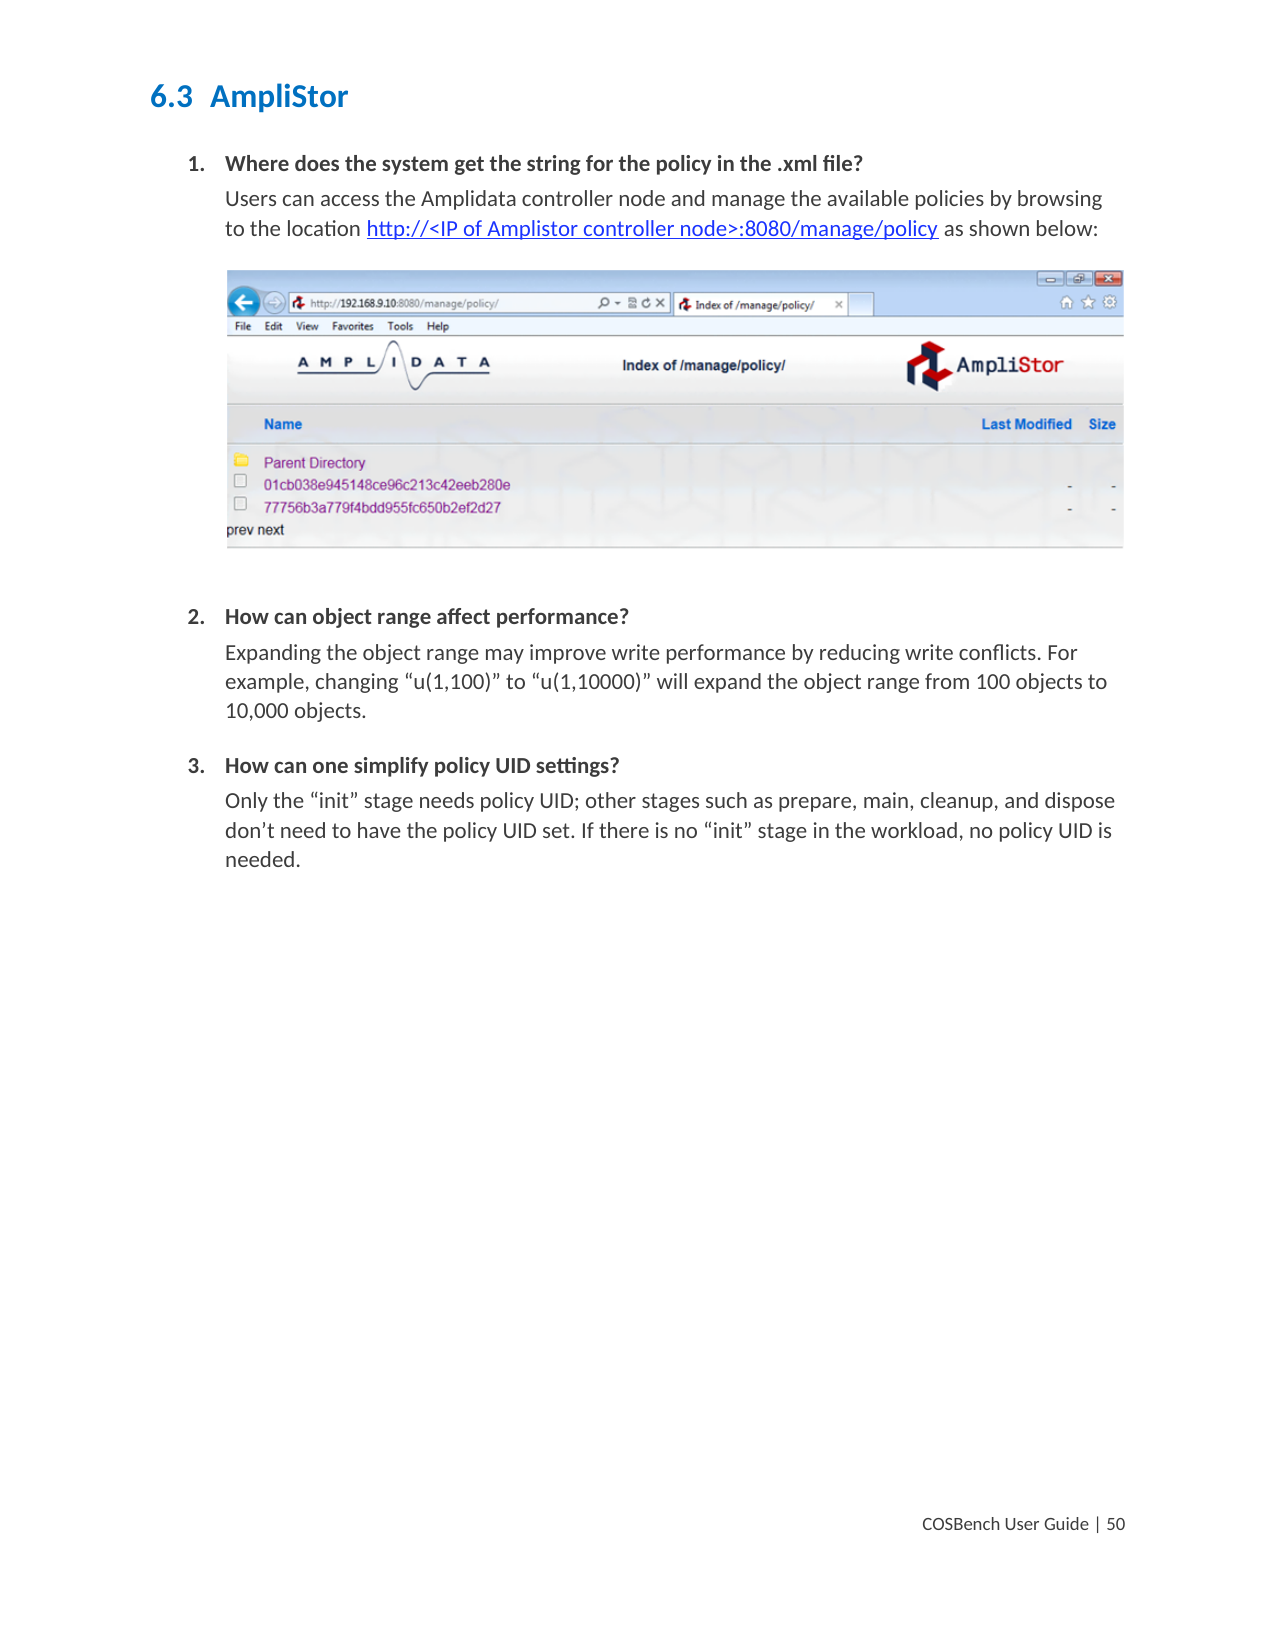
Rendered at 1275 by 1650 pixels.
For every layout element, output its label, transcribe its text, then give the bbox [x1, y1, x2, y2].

list Where does the system get the string for the policy in the .xml file? [187, 149, 1125, 177]
text Only the “init” stage needs policy UID; other stages such as prepare, main, cleanup, and dispose don’t need to have the policy UID set. If there is no “init” stage in the workload, no policy UID is needed. [225, 787, 1125, 873]
list How can object range affect performance? [187, 602, 1125, 630]
list How can one simplify policy UID settings? [187, 751, 1125, 779]
text Expanding the object range may improve write performance by reducing write conflicts. For example, changing “u(1,100)” to “u(1,10000)” will expand the object range from 100 objects to 10,000 objects. [225, 638, 1125, 725]
subtitle AmpliStor [150, 75, 1125, 116]
text Users can access the Amplidata controller node and manage the available policies by browsing to the location http://<IP of Amplistor controller node>:8080/manage/policy as shown below: [225, 184, 1125, 242]
